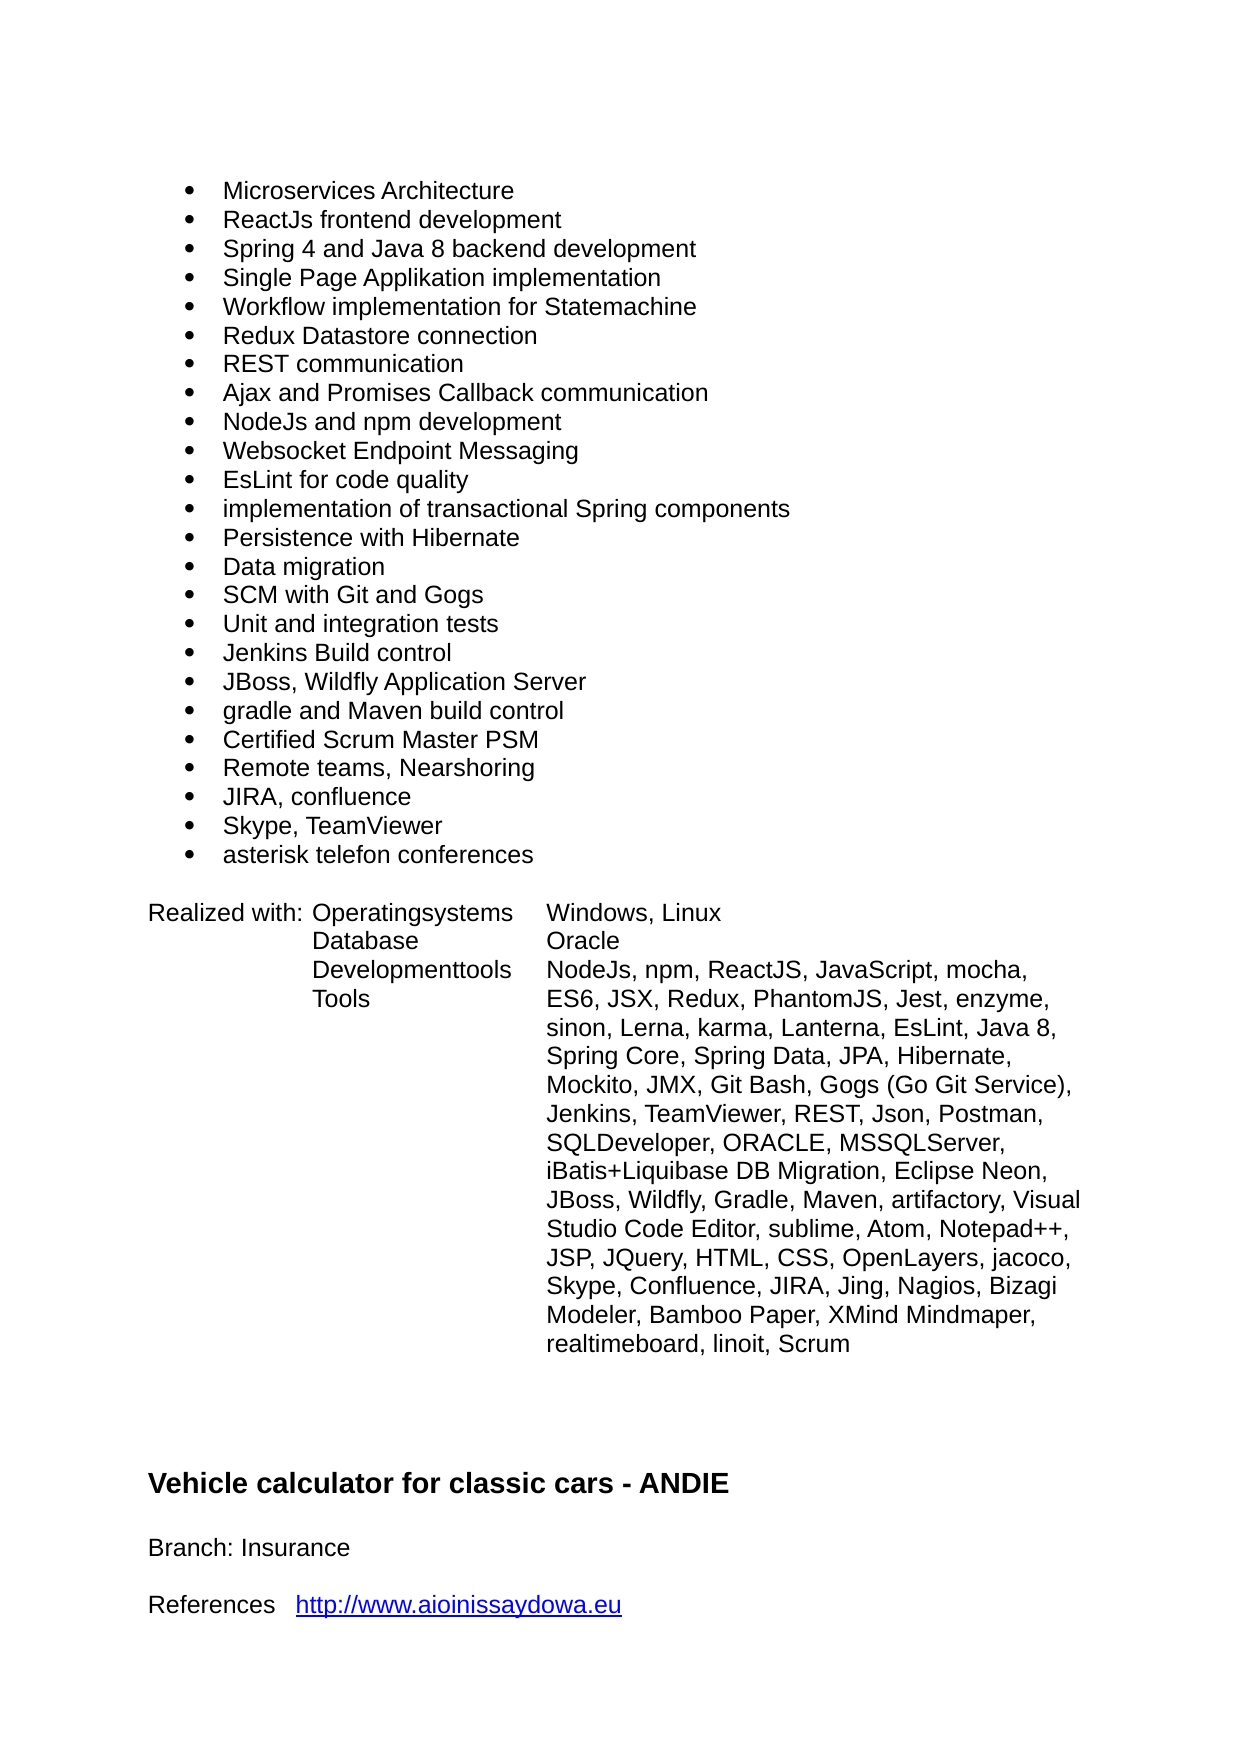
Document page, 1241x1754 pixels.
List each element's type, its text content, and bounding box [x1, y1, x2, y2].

list Websocket Endpoint Messaging [185, 436, 1104, 465]
table_cell Database [309, 926, 543, 955]
table_header Realized with: [145, 898, 309, 926]
list EsLint for code quality [185, 465, 1104, 494]
list Workflow implementation for Statemachine [185, 292, 1104, 321]
table_header Operatingsystems [309, 898, 543, 926]
list Spring 4 and Java 8 backend development [185, 234, 1104, 263]
table_cell [145, 926, 309, 955]
list asterisk telefon conferences [185, 840, 1104, 869]
text References http://www.aioinissaydowa.eu [148, 1591, 1104, 1619]
list NodeJs and npm development [185, 407, 1104, 436]
list Persistence with Hibernate [185, 523, 1104, 551]
table_cell Developmenttools Tools [309, 955, 543, 1358]
list JIRA, confluence [185, 782, 1104, 811]
list Skype, TeamViewer [185, 811, 1104, 840]
list Jenkins Build control [185, 638, 1104, 667]
list Microservices Architecture [185, 176, 1104, 205]
list Ajax and Promises Callback communication [185, 378, 1104, 407]
table_cell [145, 955, 309, 1358]
list Single Page Applikation implementation [185, 263, 1104, 292]
list Certified Scrum Master PSM [185, 724, 1104, 753]
list SCM with Git and Gogs [185, 580, 1104, 609]
list REST communication [185, 349, 1104, 378]
list Remote teams, Nearshoring [185, 753, 1104, 782]
table_cell Oracle [543, 926, 1089, 955]
table_cell NodeJs, npm, ReactJS, JavaScript, mocha, ES6, JSX, Redux, PhantomJS, Jest, enzyme, sinon, Lerna, karma, Lanterna, EsLint, Java 8, Spring Core, Spring Data, JPA, Hibernate, Mockito, JMX, Git Bash, Gogs (Go Git Service), Jenkins, TeamViewer, REST, Json, Postman, SQLDeveloper, ORACLE, MSSQLServer, iBatis+Liquibase DB Migration, Eclipse Neon, JBoss, Wildfly, Gradle, Maven, artifactory, Visual Studio Code Editor, sublime, Atom, Notepad++, JSP, JQuery, HTML, CSS, OpenLayers, jacoco, Skype, Confluence, JIRA, Jing, Nagios, Bizagi Modeler, Bamboo Paper, XMind Mindmaper, realtimeboard, linoit, Scrum [543, 955, 1089, 1358]
list Data migration [185, 551, 1104, 580]
subtitle Vehicle calculator for classic cars - ANDIE [148, 1466, 1104, 1499]
list Redux Datastore connection [185, 321, 1104, 349]
text Branch: Insurance [148, 1533, 1104, 1562]
list gradle and Maven build control [185, 696, 1104, 724]
list implementation of transactional Spring components [185, 494, 1104, 523]
list JBoss, Wildfly Application Server [185, 667, 1104, 696]
list ReactJs frontend development [185, 205, 1104, 234]
list Unit and integration tests [185, 609, 1104, 638]
table_header Windows, Linux [543, 898, 1089, 926]
